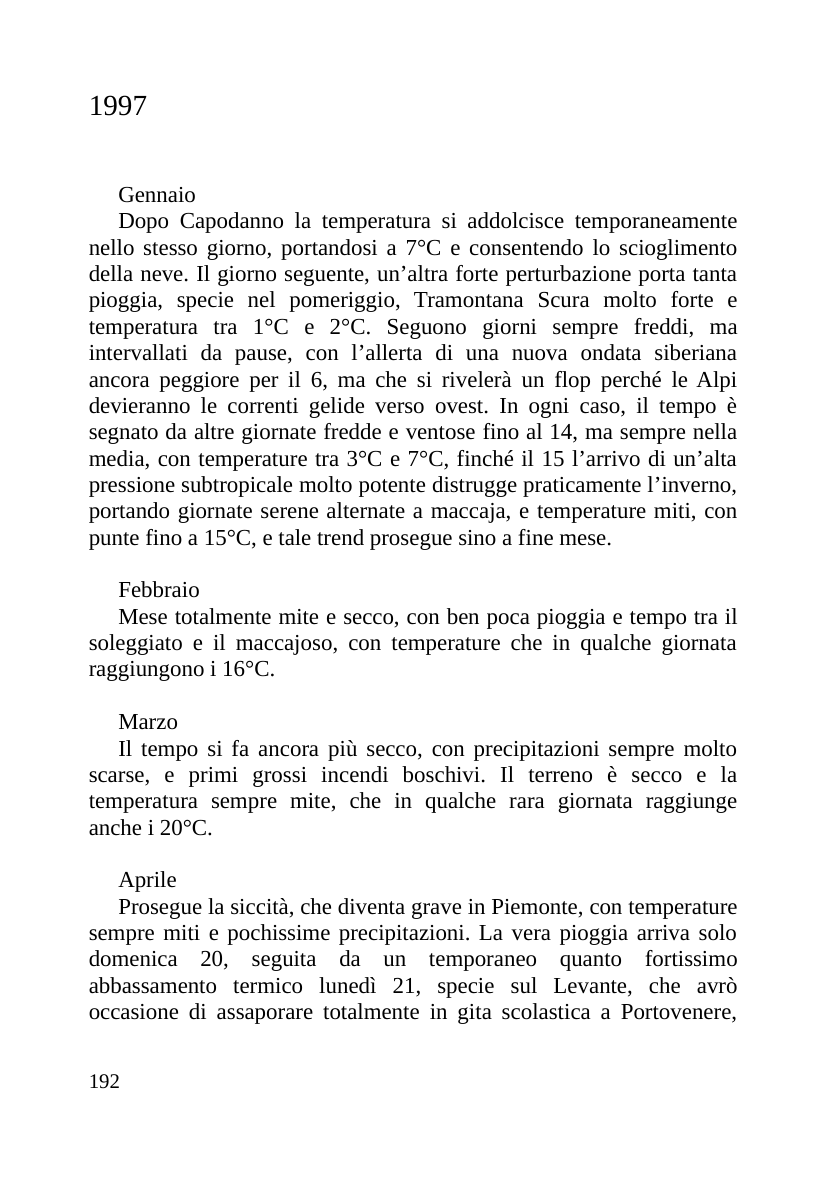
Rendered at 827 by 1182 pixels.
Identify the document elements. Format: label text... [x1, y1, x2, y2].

text Marzo [88, 708, 738, 734]
text Mese totalmente mite e secco, con ben poca pioggia e tempo tra il soleggiato e il maccajoso, con temperature che in qualche giornata raggiungono i 16°C. [88, 603, 738, 682]
text Aprile [88, 866, 738, 893]
text Febbraio [88, 576, 738, 603]
text Dopo Capodanno la temperatura si addolcisce temporaneamente nello stesso giorno, portandosi a 7°C e consentendo lo scioglimento della neve. Il giorno seguente, un’altra forte perturbazione porta tanta pioggia, specie nel pomeriggio, Tramontana Scura molto forte e temperatura tra 1°C e 2°C. Seguono giorni sempre freddi, ma intervallati da pause, con l’allerta di una nuova ondata siberiana ancora peggiore per il 6, ma che si rivelerà un flop perché le Alpi devieranno le correnti gelide verso ovest. In ogni caso, il tempo è segnato da altre giornate fredde e ventose fino al 14, ma sempre nella media, con temperature tra 3°C e 7°C, finché il 15 l’arrivo di un’alta pressione subtropicale molto potente distrugge praticamente l’inverno, portando giornate serene alternate a maccaja, e temperature miti, con punte fino a 15°C, e tale trend prosegue sino a fine mese. [88, 207, 738, 550]
subtitle 1997 [88, 88, 738, 122]
text Il tempo si fa ancora più secco, con precipitazioni sempre molto scarse, e primi grossi incendi boschivi. Il terreno è secco e la temperatura sempre mite, che in qualche rara giornata raggiunge anche i 20°C. [88, 734, 738, 840]
text Gennaio [88, 181, 738, 207]
text Prosegue la siccità, che diventa grave in Piemonte, con temperature sempre miti e pochissime precipitazioni. La vera pioggia arriva solo domenica 20, seguita da un temporaneo quanto fortissimo abbassamento termico lunedì 21, specie sul Levante, che avrò occasione di assaporare totalmente in gita scolastica a Portovenere, [88, 893, 738, 1024]
